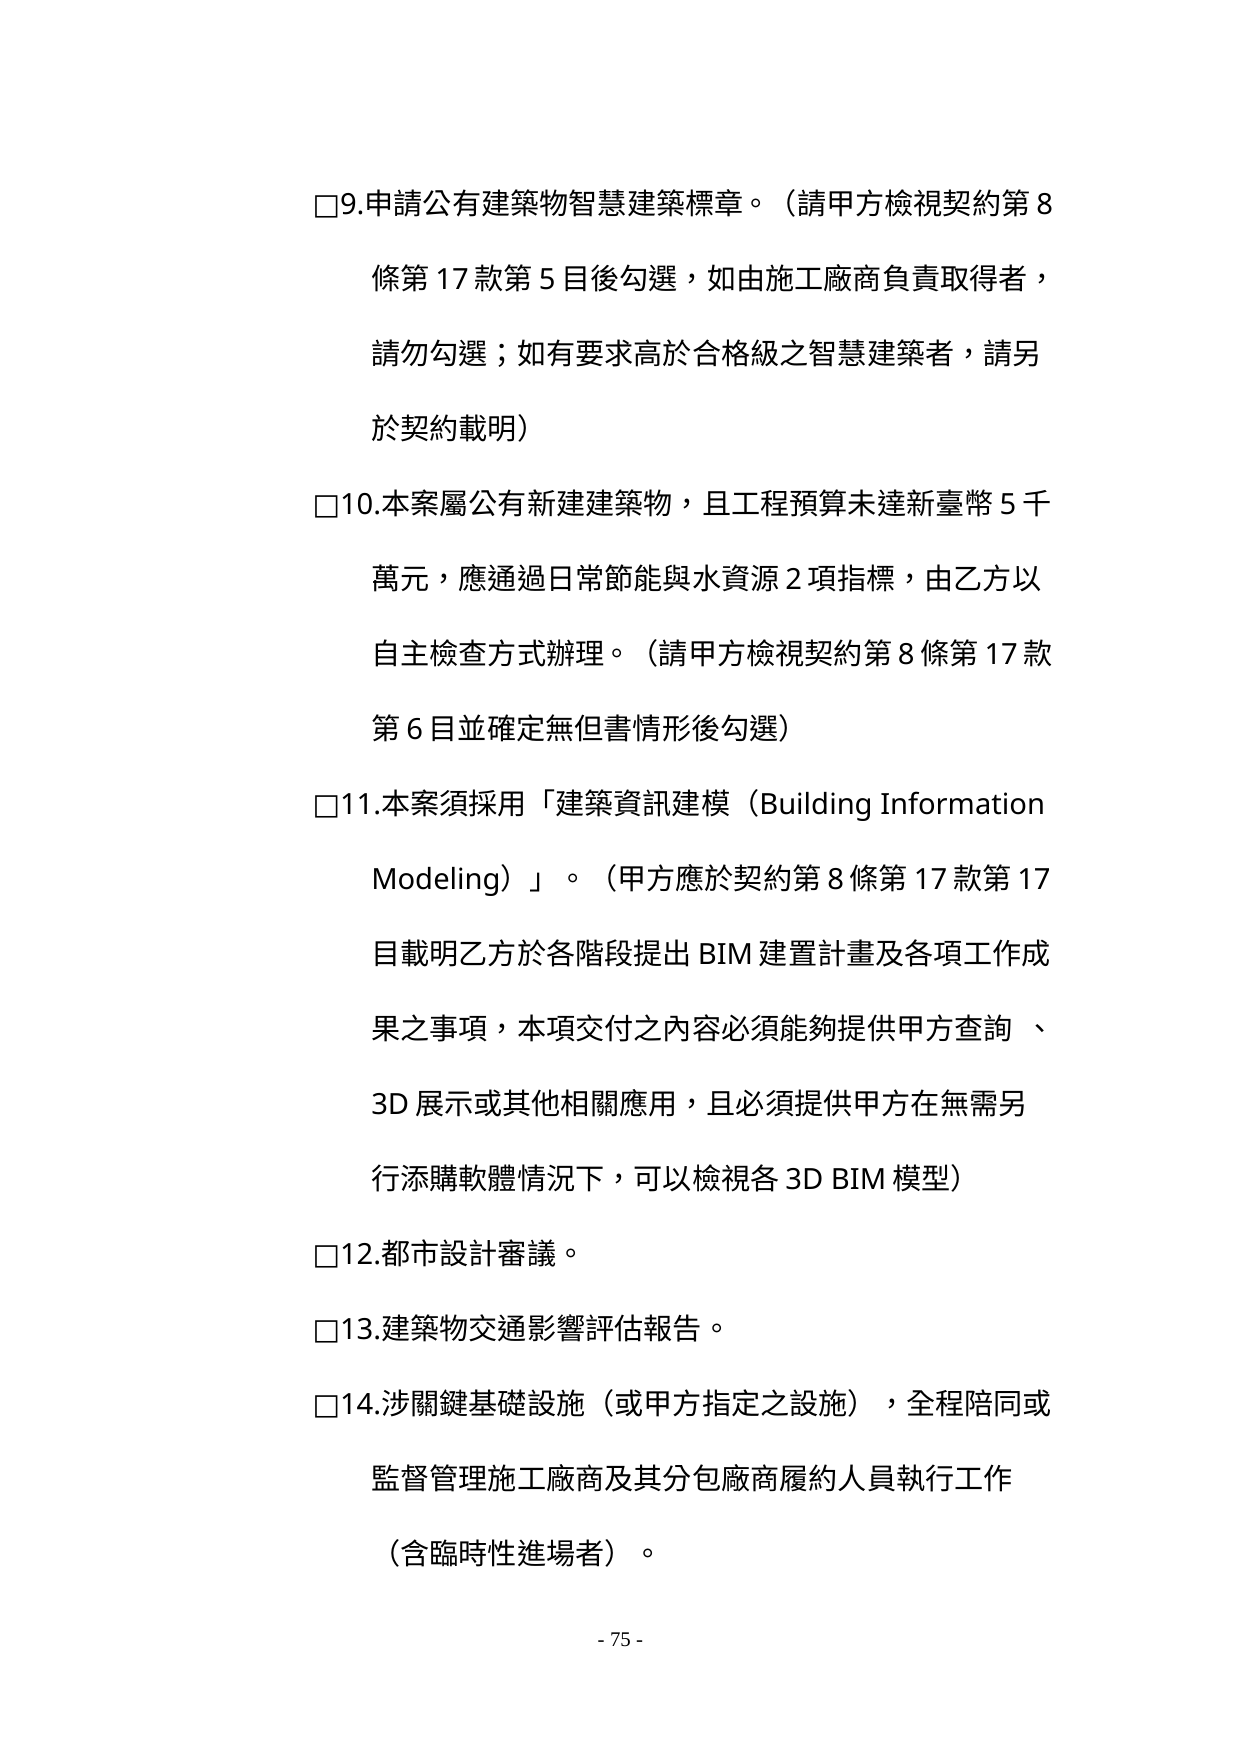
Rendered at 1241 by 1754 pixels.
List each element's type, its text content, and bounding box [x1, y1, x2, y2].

text □13.建築物交通影響評估報告。 [312, 1289, 1053, 1364]
text □9.申請公有建築物智慧建築標章。（請甲方檢視契約第8條第17款第5目後勾選，如由施工廠商負責取得者，請勿勾選；如有要求高於合格級之智慧建築者，請另於契約載明） [312, 164, 1053, 464]
text □11.本案須採用「建築資訊建模（Building Information Modeling）」。（甲方應於契約第8條第17款第17目載明乙方於各階段提出BIM建置計畫及各項工作成果之事項，本項交付之內容必須能夠提供甲方查詢、3D展示或其他相關應用，且必須提供甲方在無需另行添購軟體情況下，可以檢視各3D BIM模型） [312, 764, 1053, 1214]
text □10.本案屬公有新建建築物，且工程預算未達新臺幣5千萬元，應通過日常節能與水資源2項指標，由乙方以自主檢查方式辦理。（請甲方檢視契約第8條第17款第6目並確定無但書情形後勾選） [312, 464, 1053, 764]
text □12.都市設計審議。 [312, 1214, 1053, 1289]
text □14.涉關鍵基礎設施（或甲方指定之設施），全程陪同或監督管理施工廠商及其分包廠商履約人員執行工作（含臨時性進場者）。 [312, 1364, 1053, 1589]
